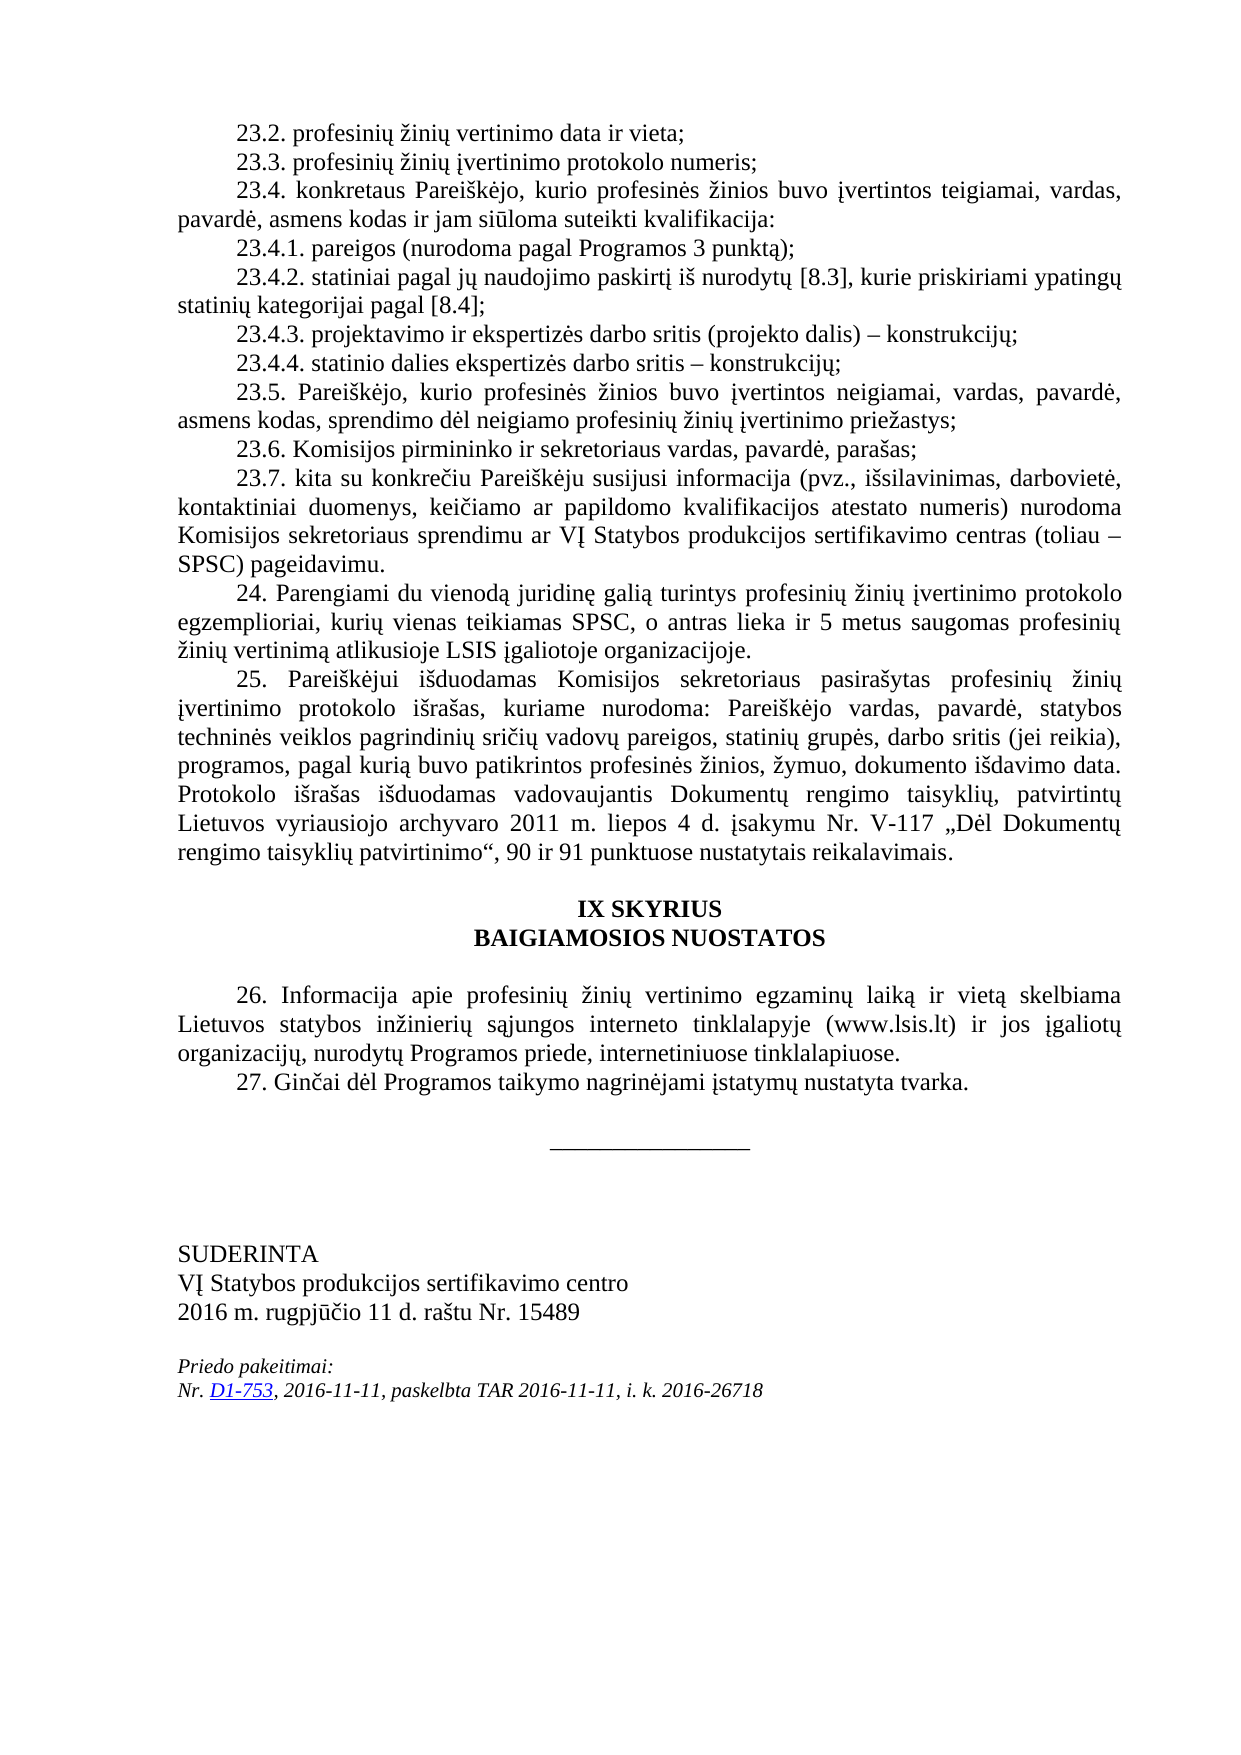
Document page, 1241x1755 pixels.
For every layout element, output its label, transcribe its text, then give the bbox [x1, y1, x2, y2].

text 27. Ginčai dėl Programos taikymo nagrinėjami įstatymų nustatyta tvarka. [177, 1067, 1122, 1096]
text 24. Parengiami du vienodą juridinę galią turintys profesinių žinių įvertinimo protokolo egzemplioriai, kurių vienas teikiamas SPSC, o antras lieka ir 5 metus saugomas profesinių žinių vertinimą atlikusioje LSIS įgaliotoje organizacijoje. [177, 578, 1122, 664]
text 23.7. kita su konkrečiu Pareiškėju susijusi informacija (pvz., išsilavinimas, darbovietė, kontaktiniai duomenys, keičiamo ar papildomo kvalifikacijos atestato numeris) nurodoma Komisijos sekretoriaus sprendimu ar VĮ Statybos produkcijos sertifikavimo centras (toliau – SPSC) pageidavimu. [177, 463, 1122, 578]
text Priedo pakeitimai: [177, 1354, 1122, 1378]
text 23.4.4. statinio dalies ekspertizės darbo sritis – konstrukcijų; [177, 348, 1122, 377]
text 23.4. konkretaus Pareiškėjo, kurio profesinės žinios buvo įvertintos teigiamai, vardas, pavardė, asmens kodas ir jam siūloma suteikti kvalifikacija: [177, 176, 1122, 233]
text BAIGIAMOSIOS NUOSTATOS [177, 923, 1122, 952]
text 23.4.3. projektavimo ir ekspertizės darbo sritis (projekto dalis) – konstrukcijų; [177, 319, 1122, 348]
text 23.6. Komisijos pirmininko ir sekretoriaus vardas, pavardė, parašas; [177, 434, 1122, 463]
text 25. Pareiškėjui išduodamas Komisijos sekretoriaus pasirašytas profesinių žinių įvertinimo protokolo išrašas, kuriame nurodoma: Pareiškėjo vardas, pavardė, statybos techninės veiklos pagrindinių sričių vadovų pareigos, statinių grupės, darbo sritis (jei reikia), programos, pagal kurią buvo patikrintos profesinės žinios, žymuo, dokumento išdavimo data. Protokolo išrašas išduodamas vadovaujantis Dokumentų rengimo taisyklių, patvirtintų Lietuvos vyriausiojo archyvaro 2011 m. liepos 4 d. įsakymu Nr. V-117 „Dėl Dokumentų rengimo taisyklių patvirtinimo“, 90 ir 91 punktuose nustatytais reikalavimais. [177, 664, 1122, 866]
text 23.4.1. pareigos (nurodoma pagal Programos 3 punktą); [177, 233, 1122, 262]
text 23.3. profesinių žinių įvertinimo protokolo numeris; [177, 147, 1122, 176]
text Nr. D1-753, 2016-11-11, paskelbta TAR 2016-11-11, i. k. 2016-26718 [177, 1378, 1122, 1402]
text VĮ Statybos produkcijos sertifikavimo centro [177, 1268, 1122, 1297]
text IX SKYRIUS [177, 894, 1122, 923]
text ________________ [177, 1124, 1122, 1153]
text 23.2. profesinių žinių vertinimo data ir vieta; [177, 118, 1122, 147]
text 2016 m. rugpjūčio 11 d. raštu Nr. 15489 [177, 1297, 1122, 1326]
text 23.5. Pareiškėjo, kurio profesinės žinios buvo įvertintos neigiamai, vardas, pavardė, asmens kodas, sprendimo dėl neigiamo profesinių žinių įvertinimo priežastys; [177, 377, 1122, 434]
text 23.4.2. statiniai pagal jų naudojimo paskirtį iš nurodytų [8.3], kurie priskiriami ypatingų statinių kategorijai pagal [8.4]; [177, 262, 1122, 319]
text 26. Informacija apie profesinių žinių vertinimo egzaminų laiką ir vietą skelbiama Lietuvos statybos inžinierių sąjungos interneto tinklalapyje (www.lsis.lt) ir jos įgaliotų organizacijų, nurodytų Programos priede, internetiniuose tinklalapiuose. [177, 981, 1122, 1067]
text SUDERINTA [177, 1239, 1122, 1268]
